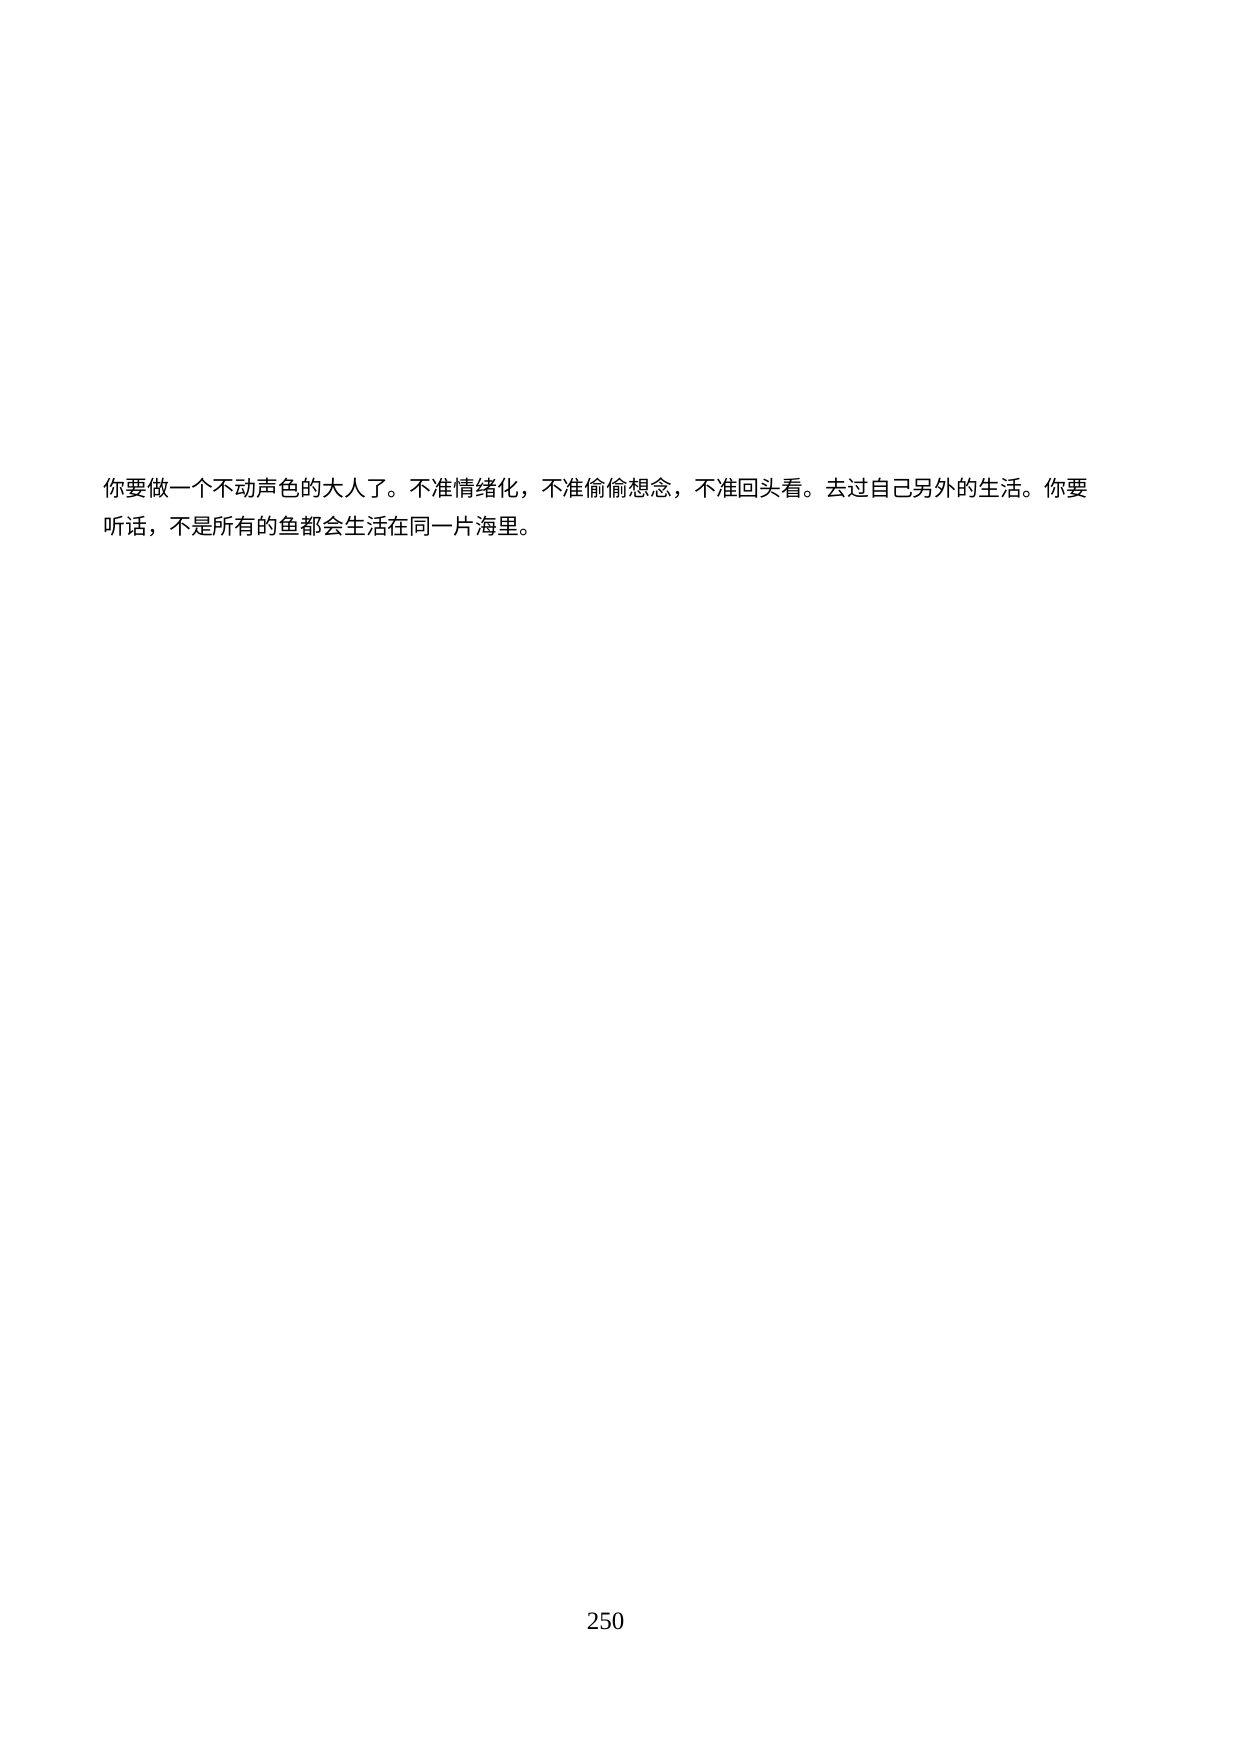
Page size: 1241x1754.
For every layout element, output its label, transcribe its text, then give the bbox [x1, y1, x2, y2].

text 你要做一个不动声色的大人了。不准情绪化，不准偷偷想念，不准回头看。去过自己另外的生活。你要听话，不是所有的鱼都会生活在同一片海里。 [103, 471, 1107, 541]
